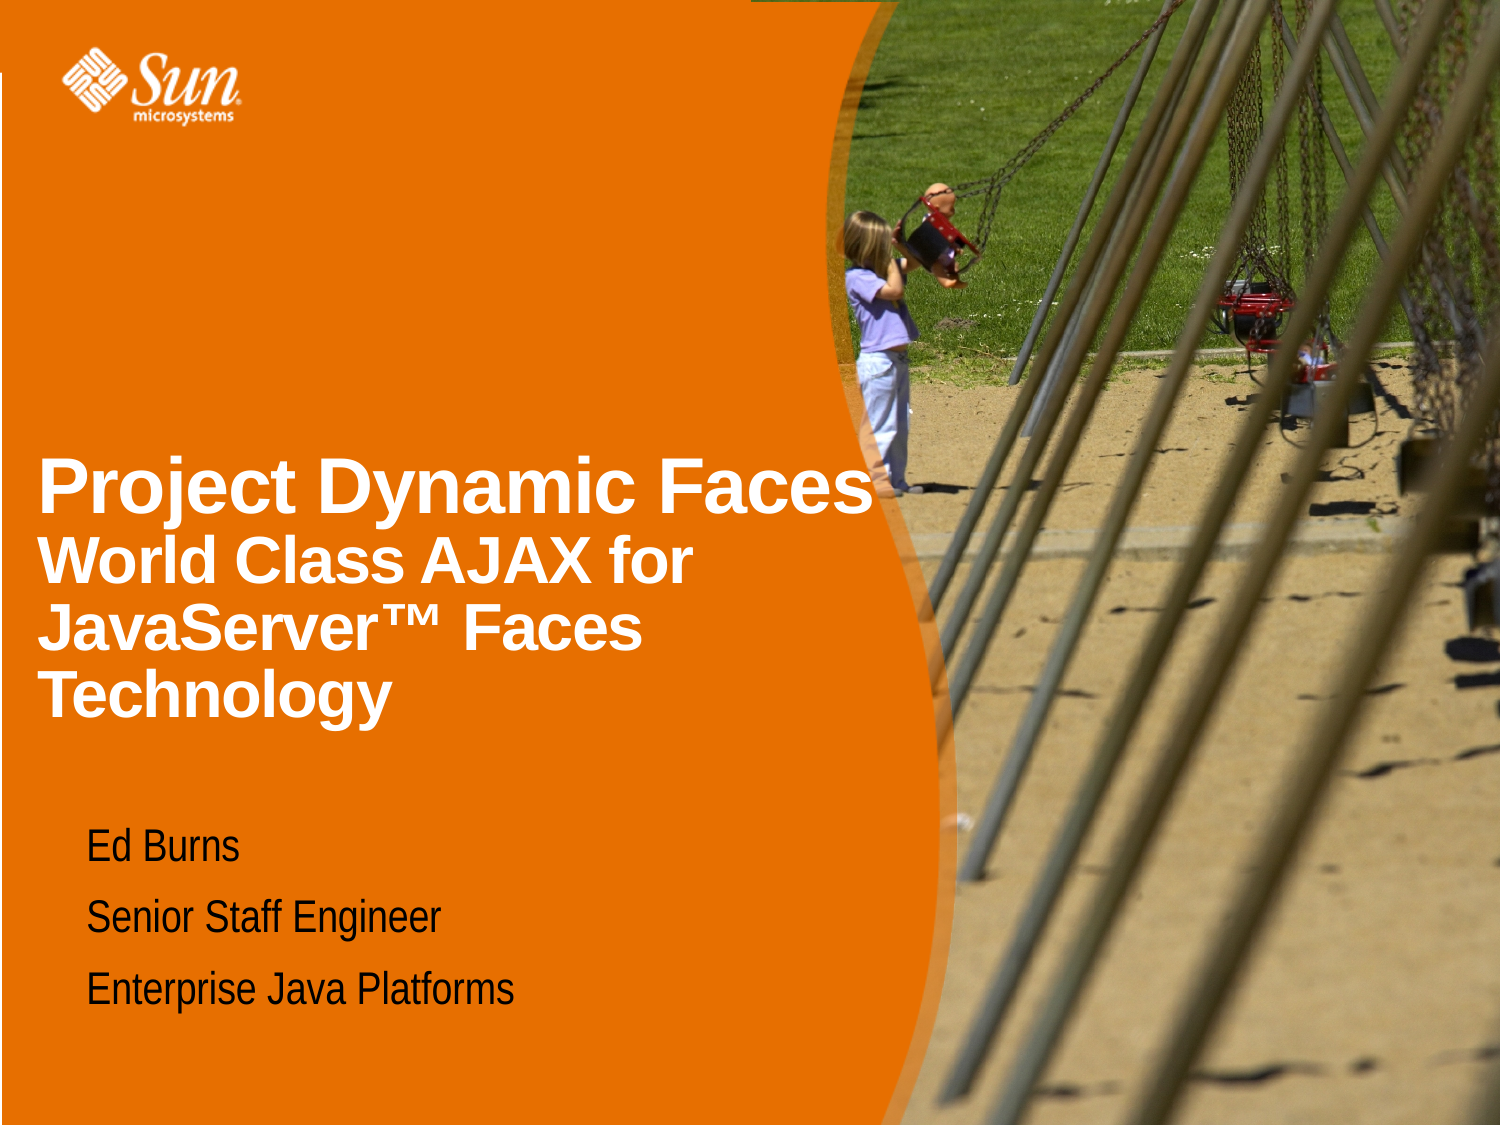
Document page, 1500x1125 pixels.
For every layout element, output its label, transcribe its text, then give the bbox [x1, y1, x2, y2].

title Project Dynamic Faces World Class AJAX for JavaServer™ Faces Technology [37, 450, 969, 742]
list Ed Burns Senior Staff Engineer Enterprise Java Platforms [66, 825, 1057, 1098]
picture [0, 0, 1500, 1125]
